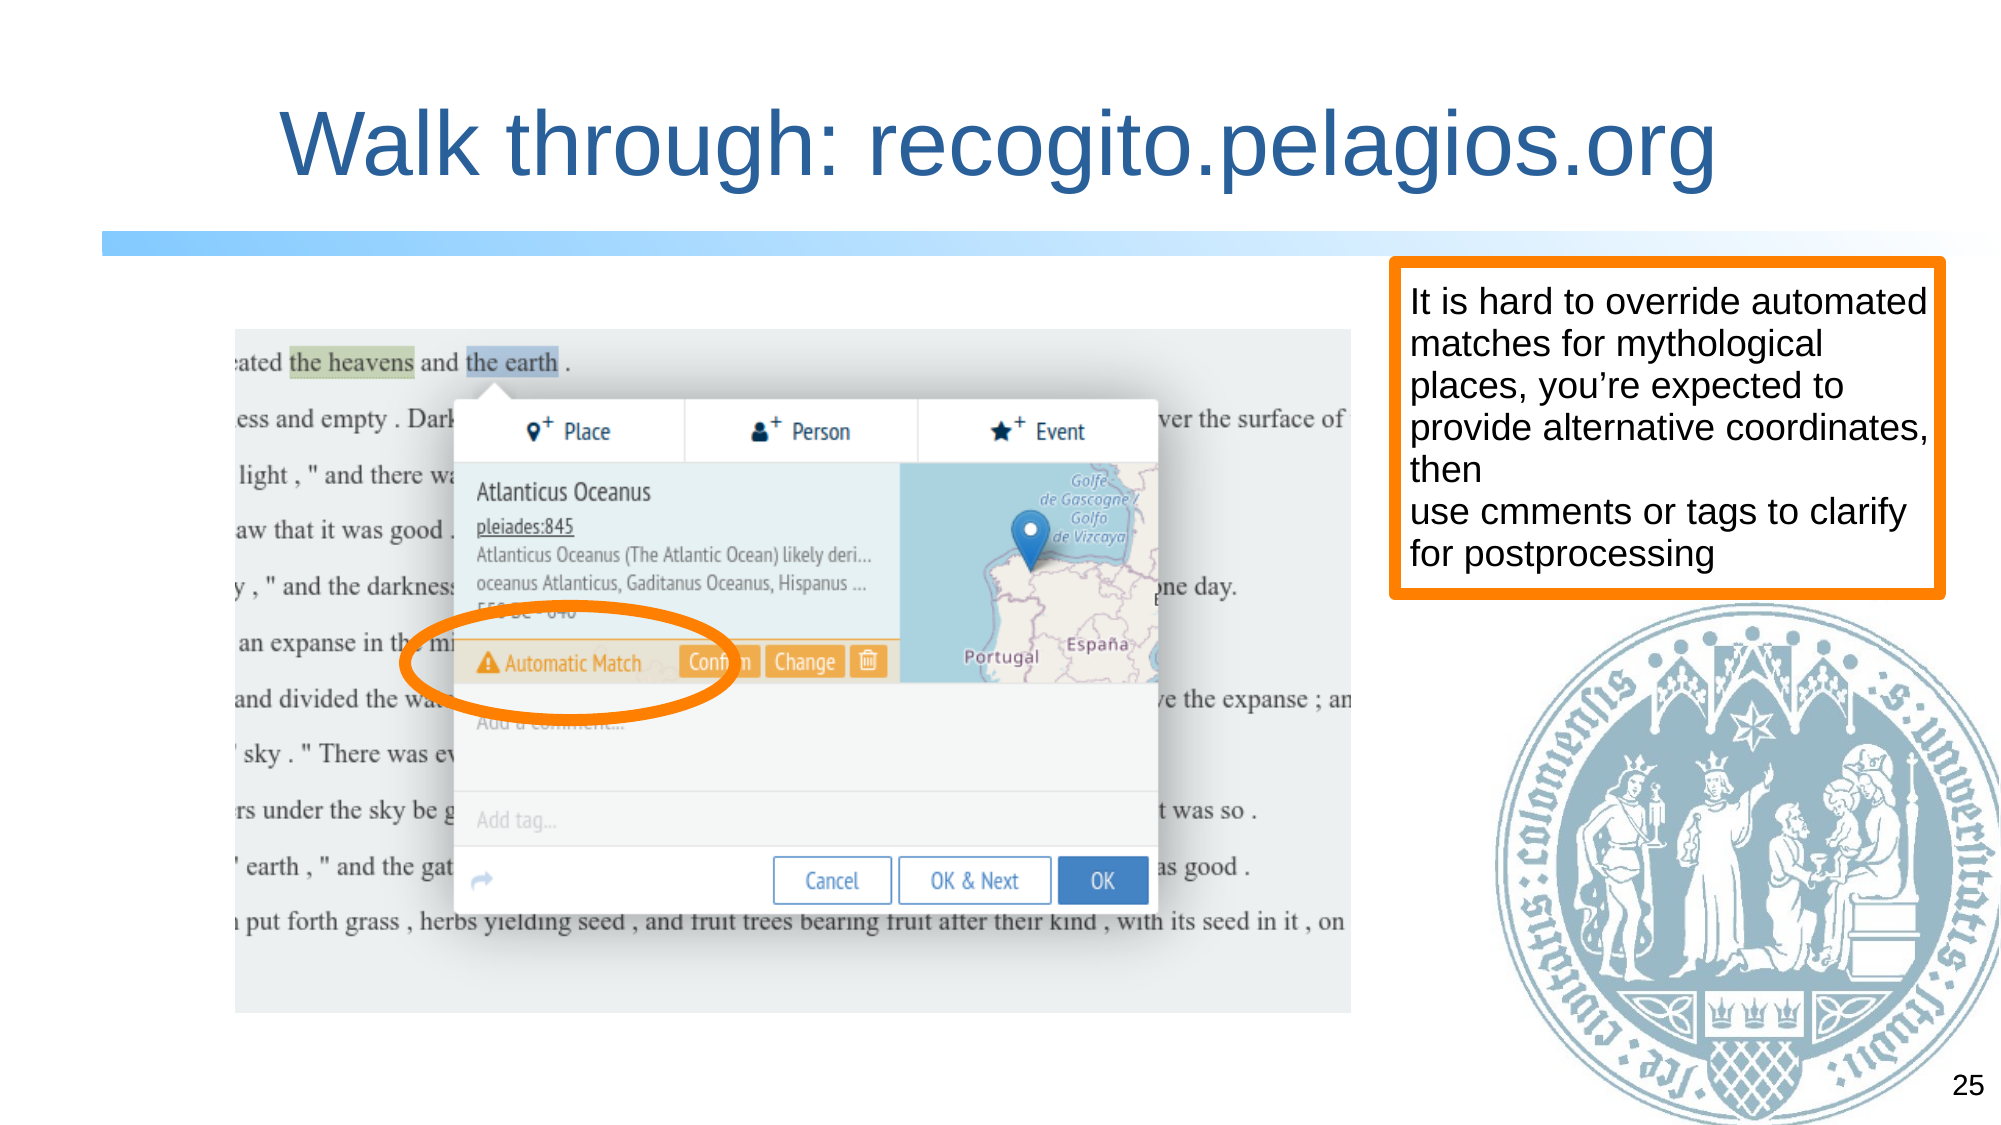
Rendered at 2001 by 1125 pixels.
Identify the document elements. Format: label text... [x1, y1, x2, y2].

list [99, 262, 1900, 1005]
picture [235, 1005, 1351, 1013]
text_box [1394, 262, 1941, 594]
title Walk through: recogito.pelagios.org [99, 45, 1900, 233]
text_box [405, 605, 736, 721]
